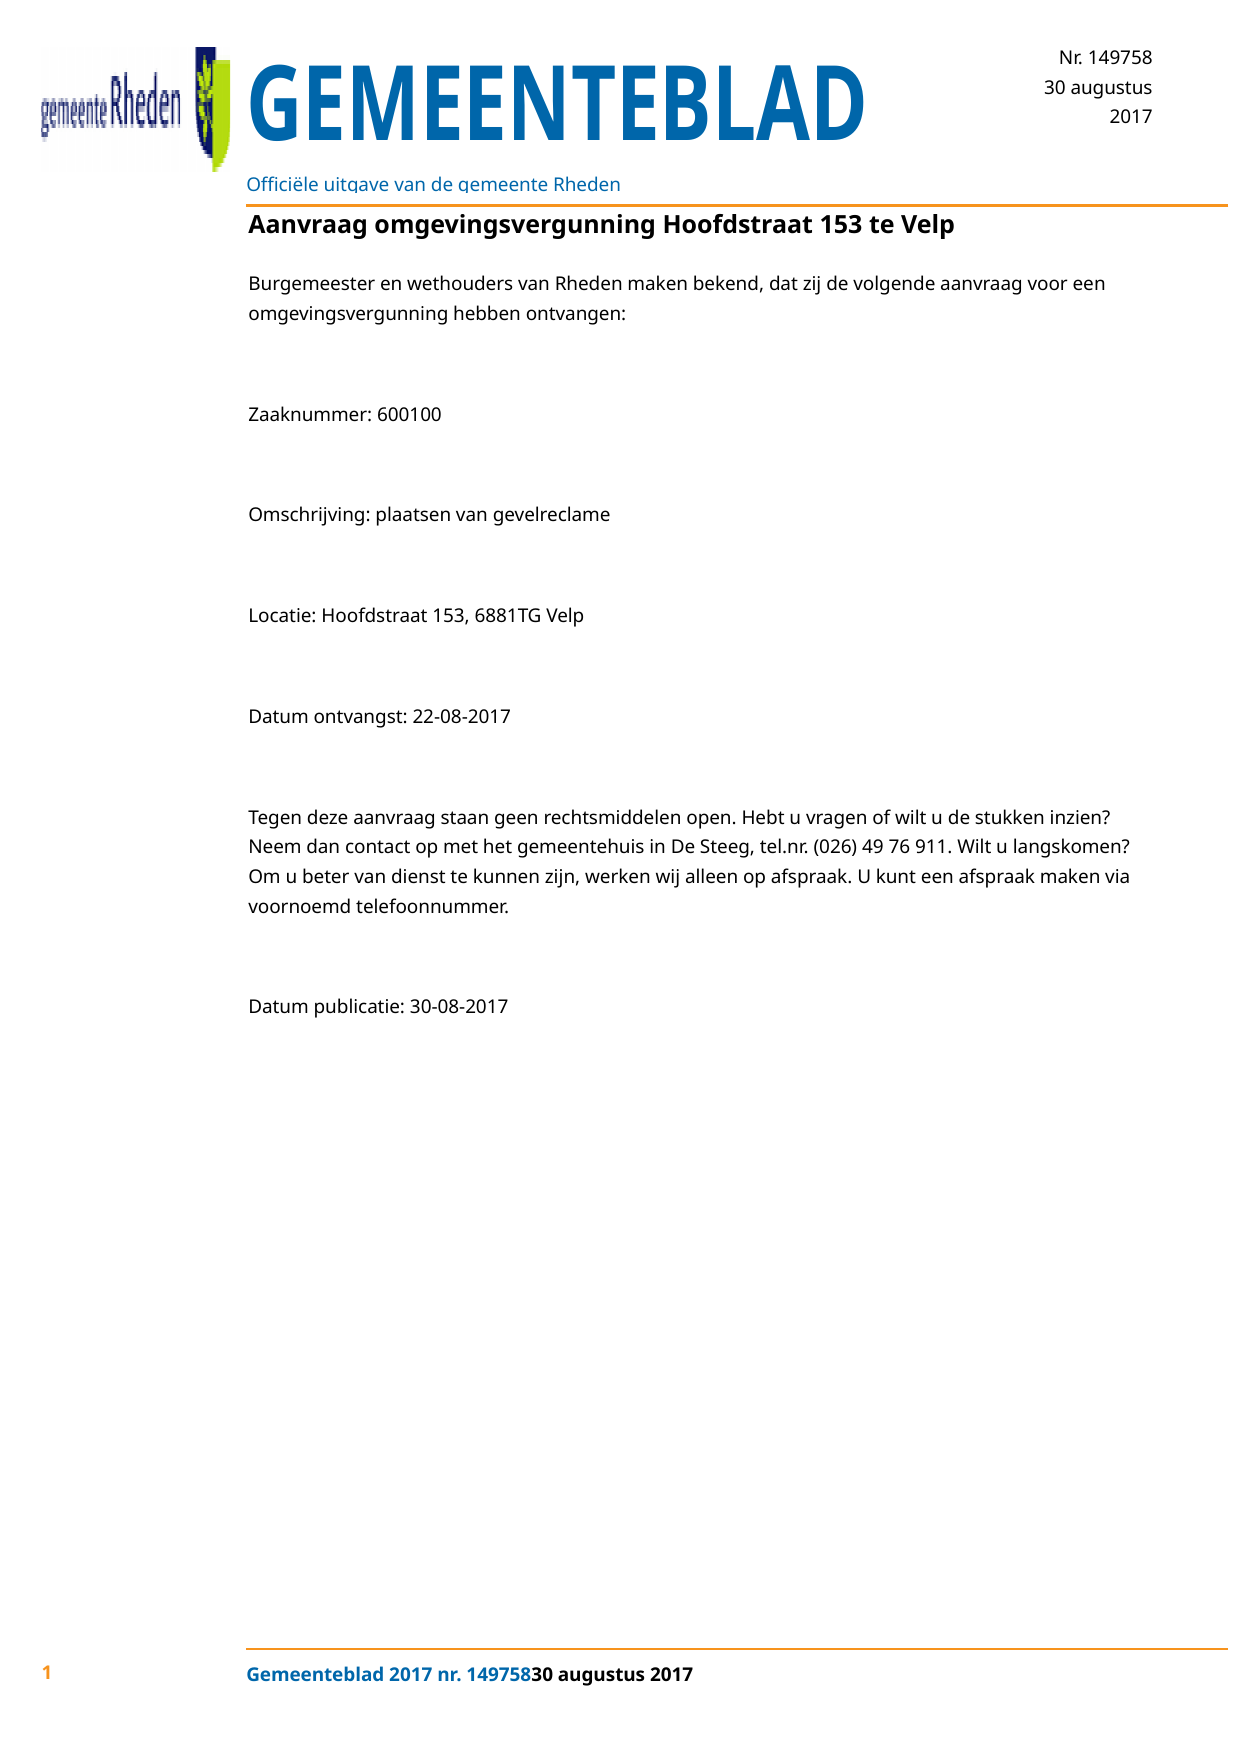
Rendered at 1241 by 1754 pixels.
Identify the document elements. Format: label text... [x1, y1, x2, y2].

picture [41, 47, 231, 172]
text Locatie: Hoofdstraat 153, 6881TG Velp [248, 602, 1152, 628]
text Omschrijving: plaatsen van gevelreclame [248, 502, 1152, 527]
text Tegen deze aanvraag staan geen rechtsmiddelen open. Hebt u vragen of wilt u de stukken inzien? Neem dan contact op met het gemeentehuis in De Steeg, tel.nr. (026) 49 76 911. Wilt u langskomen? Om u beter van dienst te kunnen zijn, werken wij alleen op afspraak. U kunt een afspraak maken via voornoemd telefoonnummer. [248, 804, 1152, 918]
text Datum publicatie: 30-08-2017 [248, 994, 1152, 1019]
text Datum ontvangst: 22-08-2017 [248, 703, 1152, 729]
text Aanvraag omgevingsvergunning Hoofdstraat 153 te Velp [248, 207, 1152, 241]
text Zaaknummer: 600100 [248, 401, 1152, 426]
text Burgemeester en wethouders van Rheden maken bekend, dat zij de volgende aanvraag voor een omgevingsvergunning hebben ontvangen: [248, 270, 1152, 326]
